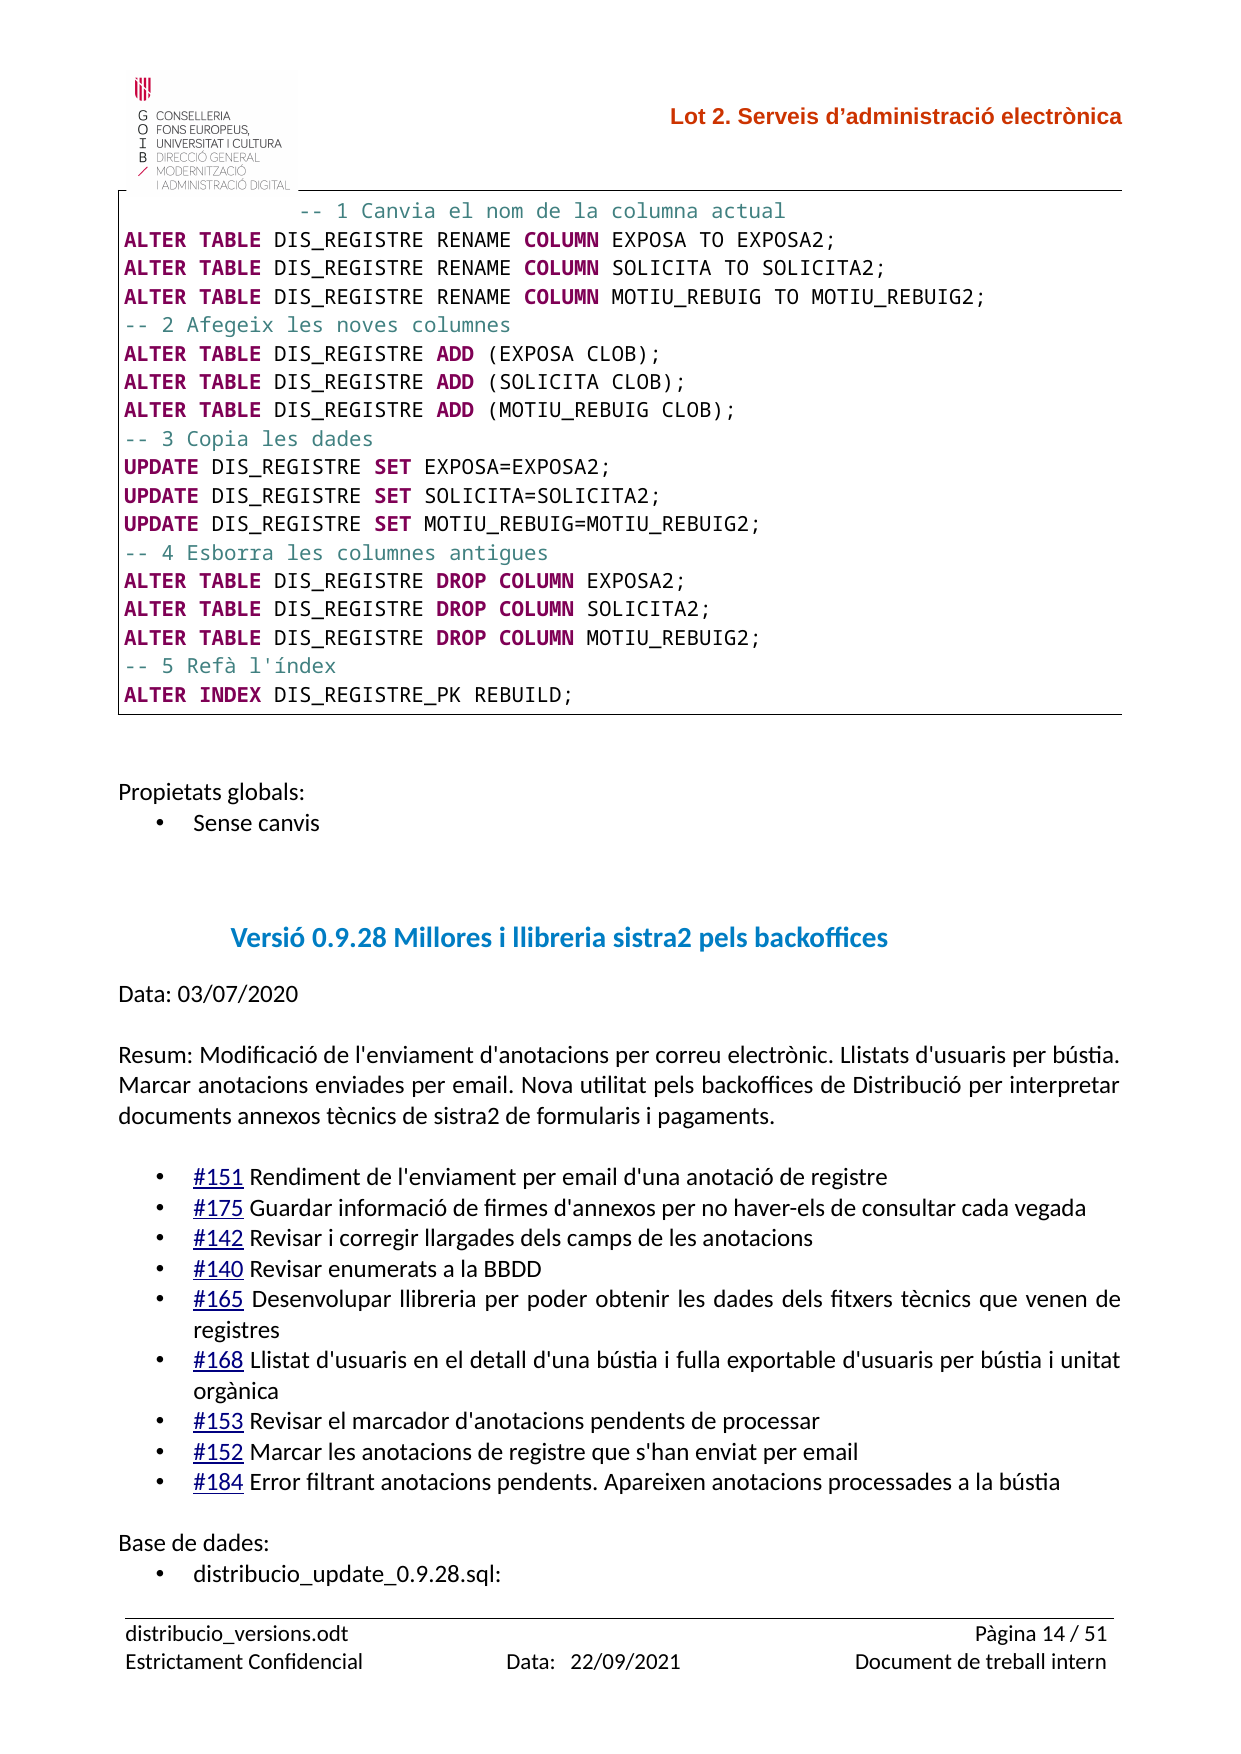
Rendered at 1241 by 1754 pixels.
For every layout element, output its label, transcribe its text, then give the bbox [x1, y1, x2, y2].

table_header -- 1 Canvia el nom de la columna actual ALTER TABLE DIS_REGISTRE RENAME COLUMN EXPOSA TO EXPOSA2; ALTER TABLE DIS_REGISTRE RENAME COLUMN SOLICITA TO SOLICITA2; ALTER TABLE DIS_REGISTRE RENAME COLUMN MOTIU_REBUIG TO MOTIU_REBUIG2; -- 2 Afegeix les noves columnes ALTER TABLE DIS_REGISTRE ADD (EXPOSA CLOB); ALTER TABLE DIS_REGISTRE ADD (SOLICITA CLOB); ALTER TABLE DIS_REGISTRE ADD (MOTIU_REBUIG CLOB); -- 3 Copia les dades UPDATE DIS_REGISTRE SET EXPOSA=EXPOSA2; UPDATE DIS_REGISTRE SET SOLICITA=SOLICITA2; UPDATE DIS_REGISTRE SET MOTIU_REBUIG=MOTIU_REBUIG2; -- 4 Esborra les columnes antigues ALTER TABLE DIS_REGISTRE DROP COLUMN EXPOSA2; ALTER TABLE DIS_REGISTRE DROP COLUMN SOLICITA2; ALTER TABLE DIS_REGISTRE DROP COLUMN MOTIU_REBUIG2; -- 5 Refà l'índex ALTER INDEX DIS_REGISTRE_PK REBUILD; [119, 191, 1122, 714]
list #142 Revisar i corregir llargades dels camps de les anotacions [156, 1222, 1122, 1253]
text Propietats globals: [118, 776, 1122, 807]
picture [126, 70, 299, 197]
text Resum: Modificació de l'enviament d'anotacions per correu electrònic. Llistats d'usuaris per bústia. Marcar anotacions enviades per email. Nova utilitat pels backoffices de Distribució per interpretar documents annexos tècnics de sistra2 de formularis i pagaments. [118, 1039, 1122, 1131]
text Data: 03/07/2020 [118, 978, 1122, 1009]
list #152 Marcar les anotacions de registre que s'han enviat per email [156, 1436, 1122, 1466]
text Base de dades: [118, 1527, 1122, 1558]
subtitle Versió 0.9.28 Millores i llibreria sistra2 pels backoffices [153, 919, 1122, 954]
list #165 Desenvolupar llibreria per poder obtenir les dades dels fitxers tècnics que venen de registres [156, 1283, 1122, 1344]
list #151 Rendiment de l'enviament per email d'una anotació de registre [156, 1161, 1122, 1192]
list #184 Error filtrant anotacions pendents. Apareixen anotacions processades a la bústia [156, 1466, 1122, 1497]
list distribucio_update_0.9.28.sql: [156, 1558, 1122, 1588]
list #140 Revisar enumerats a la BBDD [156, 1253, 1122, 1283]
list #168 Llistat d'usuaris en el detall d'una bústia i fulla exportable d'usuaris per bústia i unitat orgànica [156, 1344, 1122, 1405]
list #175 Guardar informació de firmes d'annexos per no haver-els de consultar cada vegada [156, 1192, 1122, 1222]
list Sense canvis [156, 807, 1122, 837]
list #153 Revisar el marcador d'anotacions pendents de processar [156, 1405, 1122, 1436]
